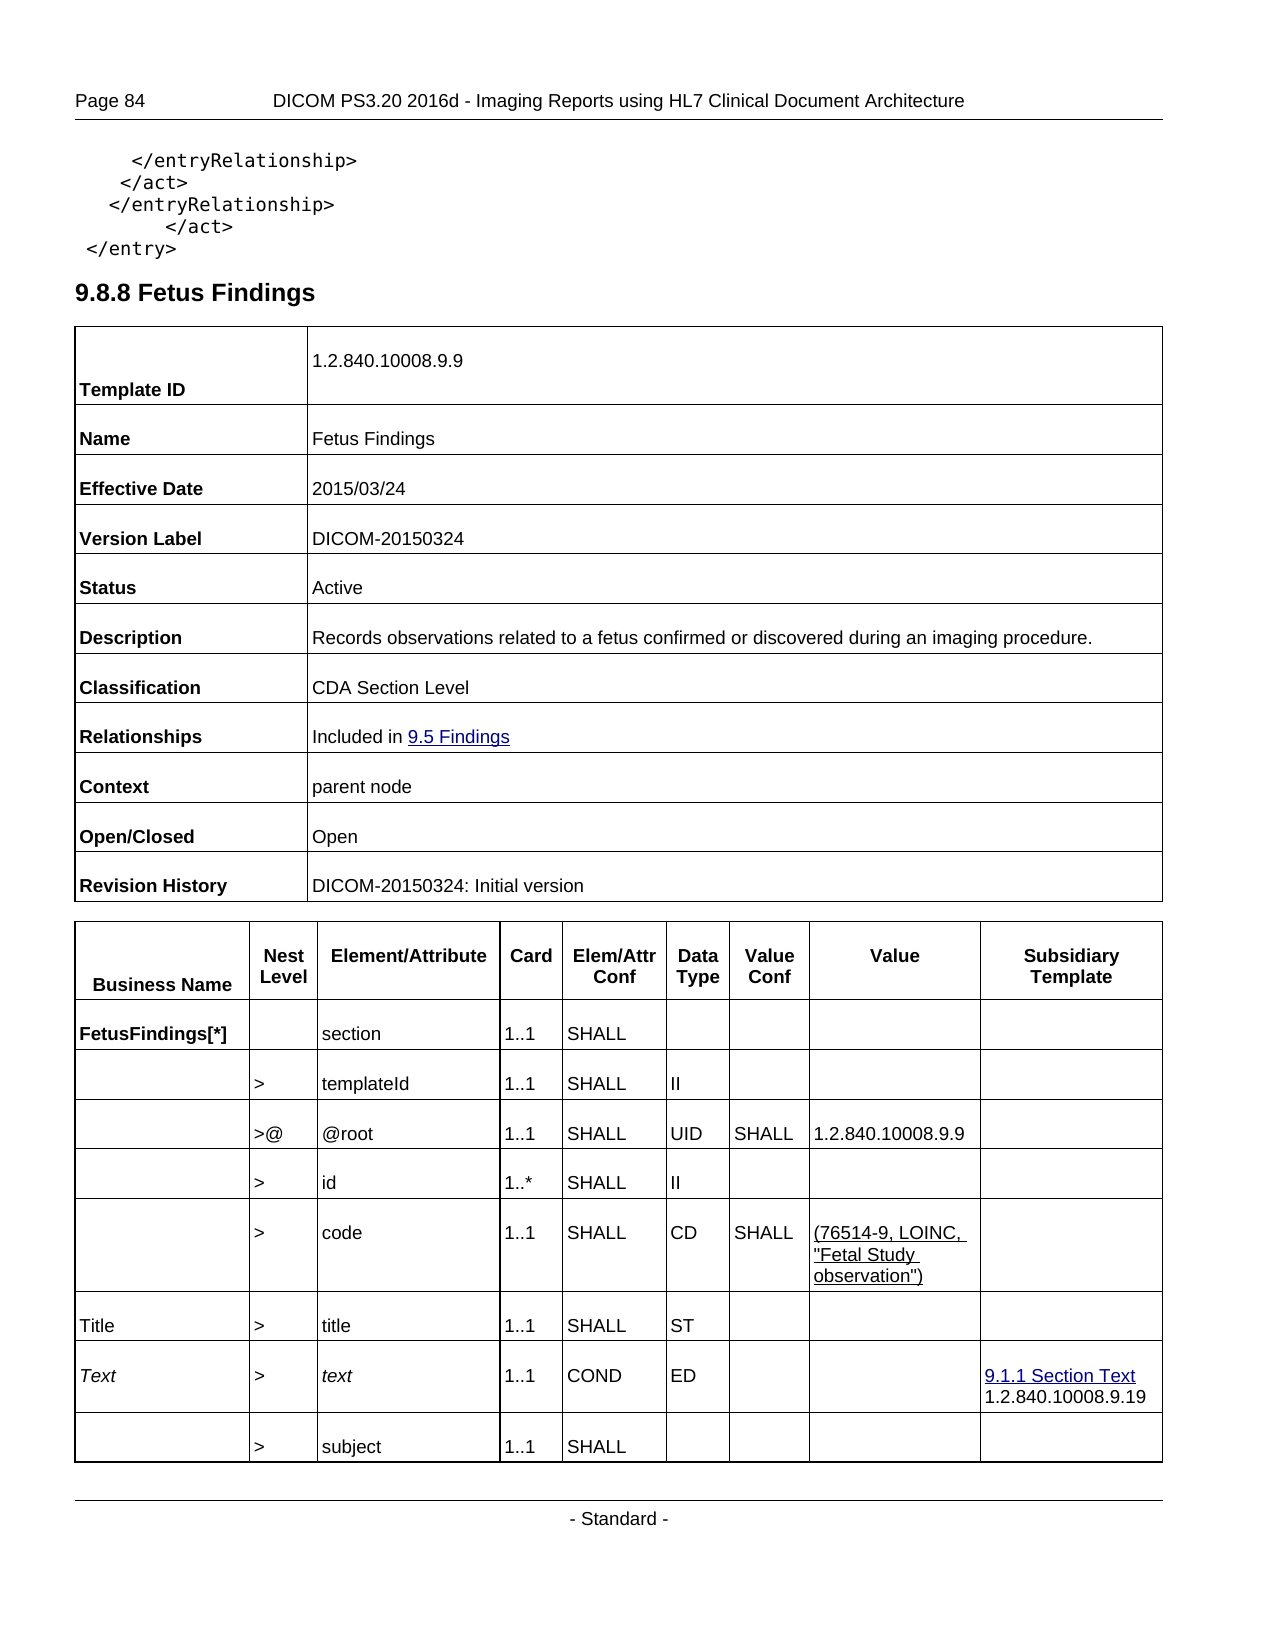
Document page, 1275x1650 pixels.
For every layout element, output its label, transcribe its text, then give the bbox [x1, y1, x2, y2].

table_header Data Type [667, 922, 729, 999]
table_cell COND [563, 1341, 666, 1412]
table_cell CDA Section Level [308, 654, 1162, 702]
table_cell [76, 1413, 249, 1461]
table_cell [981, 1149, 1162, 1198]
table_cell [76, 1199, 249, 1291]
table_cell 1..1 [501, 1050, 562, 1098]
table_cell > [250, 1050, 317, 1098]
table_cell Classification [76, 654, 307, 702]
table_cell > [250, 1341, 317, 1412]
table_cell [730, 1050, 809, 1098]
table_cell Open [308, 803, 1162, 851]
table_cell [76, 1050, 249, 1098]
table_cell Name [76, 405, 307, 454]
table_cell SHALL [563, 1100, 666, 1148]
table_cell > [250, 1199, 317, 1291]
table_cell Text [76, 1341, 249, 1412]
table_header Value [810, 922, 980, 999]
table_cell [730, 1149, 809, 1198]
table_cell Included in 9.5 Findings [308, 703, 1162, 752]
table_cell 1..1 [501, 1341, 562, 1412]
table_cell (76514-9, LOINC, "Fetal Study observation") [810, 1199, 980, 1291]
table_cell SHALL [563, 1050, 666, 1098]
table_cell DICOM-20150324: Initial version [308, 852, 1162, 901]
table_cell [810, 1341, 980, 1412]
table_cell Open/Closed [76, 803, 307, 851]
table_cell SHALL [563, 1000, 666, 1049]
table_cell [981, 1199, 1162, 1291]
text 9.8.8 Fetus Findings [75, 278, 1162, 307]
table_cell [981, 1292, 1162, 1340]
table_cell [667, 1000, 729, 1049]
table_cell Effective Date [76, 455, 307, 503]
table_cell [981, 1100, 1162, 1148]
table_cell 1..* [501, 1149, 562, 1198]
table_cell 1..1 [501, 1000, 562, 1049]
table_cell Active [308, 554, 1162, 603]
table_cell 1..1 [501, 1100, 562, 1148]
table_cell ED [667, 1341, 729, 1412]
table_header Business Name [76, 922, 249, 999]
table_cell [981, 1413, 1162, 1461]
table_cell ST [667, 1292, 729, 1340]
table_cell 1.2.840.10008.9.9 [810, 1100, 980, 1148]
table_cell [730, 1341, 809, 1412]
table_cell SHALL [730, 1199, 809, 1291]
table_cell Revision History [76, 852, 307, 901]
table_cell SHALL [563, 1413, 666, 1461]
table_cell UID [667, 1100, 729, 1148]
table_cell Status [76, 554, 307, 603]
table_cell Records observations related to a fetus confirmed or discovered during an imaging procedure. [308, 604, 1162, 652]
table_cell 1..1 [501, 1292, 562, 1340]
table_cell II [667, 1050, 729, 1098]
table_header Card [501, 922, 562, 999]
table_cell > [250, 1292, 317, 1340]
table_cell 1..1 [501, 1413, 562, 1461]
table_cell [730, 1292, 809, 1340]
table_cell [810, 1050, 980, 1098]
table_cell [810, 1413, 980, 1461]
table_cell template​Id [318, 1050, 499, 1098]
table_cell [76, 1149, 249, 1198]
table_cell [810, 1149, 980, 1198]
table_cell [981, 1050, 1162, 1098]
table_cell section [318, 1000, 499, 1049]
text </entryRelationship> </act> </entryRelationship> </act> </entry> [75, 150, 1162, 259]
table_header Nest Level [250, 922, 317, 999]
table_cell 2015/03/24 [308, 455, 1162, 503]
table_header 1.2.840.10008.9.9 [308, 327, 1162, 404]
table_cell [667, 1413, 729, 1461]
table_cell [810, 1292, 980, 1340]
table_cell code [318, 1199, 499, 1291]
table_cell Version Label [76, 505, 307, 553]
table_cell 1..1 [501, 1199, 562, 1291]
table_header Subsidiary Template [981, 922, 1162, 999]
table_cell SHALL [563, 1199, 666, 1291]
table_cell SHALL [563, 1292, 666, 1340]
table_cell > [250, 1413, 317, 1461]
table_header Value Conf [730, 922, 809, 999]
table_cell text [318, 1341, 499, 1412]
table_cell 9.1.1 Section Text 1.2.840.10008.9.19 [981, 1341, 1162, 1412]
table_cell Title [76, 1292, 249, 1340]
table_cell subject [318, 1413, 499, 1461]
table_cell II [667, 1149, 729, 1198]
table_cell title [318, 1292, 499, 1340]
table_header Elem/Attr Conf [563, 922, 666, 999]
table_cell [76, 1100, 249, 1148]
table_cell parent node [308, 753, 1162, 802]
table_cell @root [318, 1100, 499, 1148]
table_cell [730, 1000, 809, 1049]
table_cell > [250, 1149, 317, 1198]
table_cell [730, 1413, 809, 1461]
table_cell [810, 1000, 980, 1049]
table_cell DICOM-20150324 [308, 505, 1162, 553]
table_cell Relationships [76, 703, 307, 752]
table_cell [250, 1000, 317, 1049]
table_cell id [318, 1149, 499, 1198]
table_cell SHALL [563, 1149, 666, 1198]
table_header Element/​Attribute [318, 922, 499, 999]
table_cell CD [667, 1199, 729, 1291]
table_cell >@ [250, 1100, 317, 1148]
table_cell SHALL [730, 1100, 809, 1148]
table_cell Fetus Findings [308, 405, 1162, 454]
table_cell Fetus​Findings[*] [76, 1000, 249, 1049]
table_cell [981, 1000, 1162, 1049]
table_cell Context [76, 753, 307, 802]
table_cell Description [76, 604, 307, 652]
table_header Template ID [76, 327, 307, 404]
